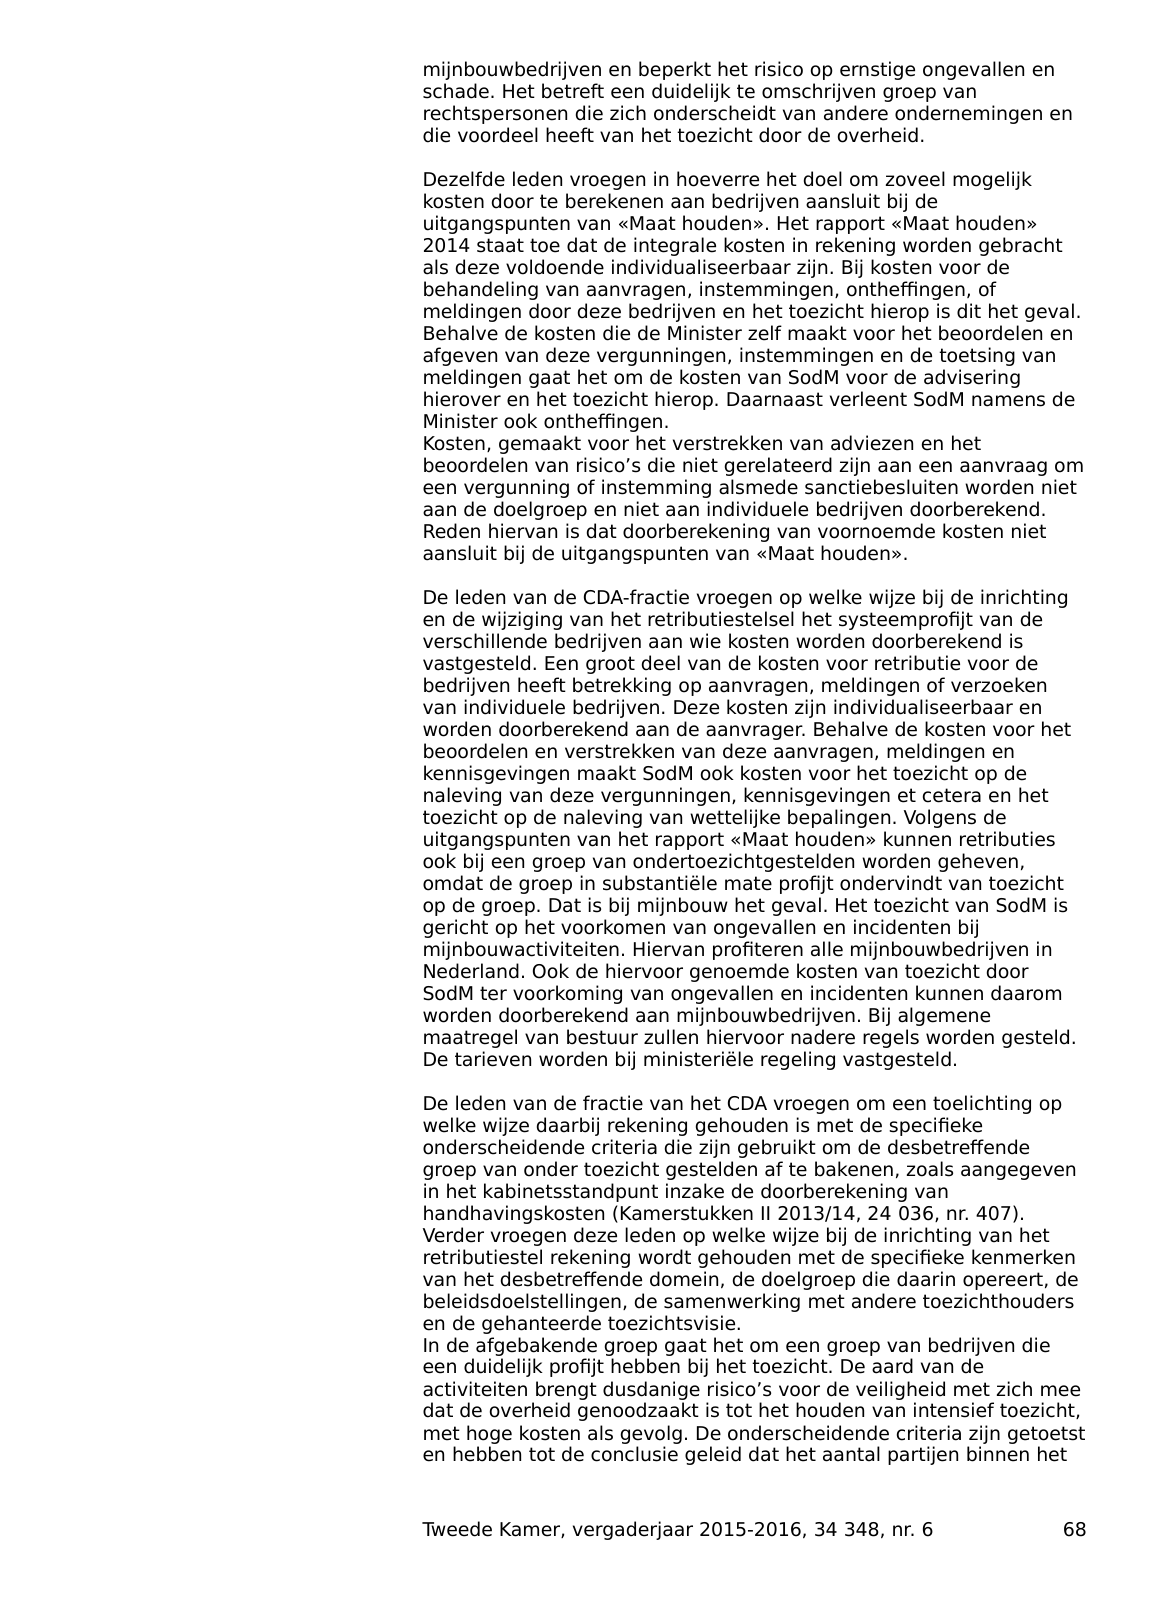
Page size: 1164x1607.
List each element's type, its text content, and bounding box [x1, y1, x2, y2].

text Verder vroegen deze leden op welke wijze bij de inrichting van het retributiestel rekening wordt gehouden met de specifieke kenmerken van het desbetreffende domein, de doelgroep die daarin opereert, de beleidsdoelstellingen, de samenwerking met andere toezichthouders en de gehanteerde toezichtsvisie. [422, 1224, 1087, 1334]
text Kosten, gemaakt voor het verstrekken van adviezen en het beoordelen van risico’s die niet gerelateerd zijn aan een aanvraag om een vergunning of instemming alsmede sanctiebesluiten worden niet aan de doelgroep en niet aan individuele bedrijven doorberekend. Reden hiervan is dat doorberekening van voornoemde kosten niet aansluit bij de uitgangspunten van «Maat houden». [422, 433, 1087, 565]
text De leden van de CDA-fractie vroegen op welke wijze bij de inrichting en de wijziging van het retributiestelsel het systeemprofijt van de verschillende bedrijven aan wie kosten worden doorberekend is vastgesteld. Een groot deel van de kosten voor retributie voor de bedrijven heeft betrekking op aanvragen, meldingen of verzoeken van individuele bedrijven. Deze kosten zijn individualiseerbaar en worden doorberekend aan de aanvrager. Behalve de kosten voor het beoordelen en verstrekken van deze aanvragen, meldingen en kennisgevingen maakt SodM ook kosten voor het toezicht op de naleving van deze vergunningen, kennisgevingen et cetera en het toezicht op de naleving van wettelijke bepalingen. Volgens de uitgangspunten van het rapport «Maat houden» kunnen retributies ook bij een groep van ondertoezichtgestelden worden geheven, omdat de groep in substantiële mate profijt ondervindt van toezicht op de groep. Dat is bij mijnbouw het geval. Het toezicht van SodM is gericht op het voorkomen van ongevallen en incidenten bij mijnbouwactiviteiten. Hiervan profiteren alle mijnbouwbedrijven in Nederland. Ook de hiervoor genoemde kosten van toezicht door SodM ter voorkoming van ongevallen en incidenten kunnen daarom worden doorberekend aan mijnbouwbedrijven. Bij algemene maatregel van bestuur zullen hiervoor nadere regels worden gesteld. De tarieven worden bij ministeriële regeling vastgesteld. [422, 587, 1087, 1071]
text In de afgebakende groep gaat het om een groep van bedrijven die een duidelijk profijt hebben bij het toezicht. De aard van de activiteiten brengt dusdanige risico’s voor de veiligheid met zich mee dat de overheid genoodzaakt is tot het houden van intensief toezicht, met hoge kosten als gevolg. De onderscheidende criteria zijn getoetst en hebben tot de conclusie geleid dat het aantal partijen binnen het [422, 1334, 1087, 1466]
text mijnbouwbedrijven en beperkt het risico op ernstige ongevallen en schade. Het betreft een duidelijk te omschrijven groep van rechtspersonen die zich onderscheidt van andere ondernemingen en die voordeel heeft van het toezicht door de overheid. [422, 59, 1087, 147]
text De leden van de fractie van het CDA vroegen om een toelichting op welke wijze daarbij rekening gehouden is met de specifieke onderscheidende criteria die zijn gebruikt om de desbetreffende groep van onder toezicht gestelden af te bakenen, zoals aangegeven in het kabinetsstandpunt inzake de doorberekening van handhavingskosten (Kamerstukken II 2013/14, 24 036, nr. 407). [422, 1093, 1087, 1224]
text Dezelfde leden vroegen in hoeverre het doel om zoveel mogelijk kosten door te berekenen aan bedrijven aansluit bij de uitgangspunten van «Maat houden». Het rapport «Maat houden» 2014 staat toe dat de integrale kosten in rekening worden gebracht als deze voldoende individualiseerbaar zijn. Bij kosten voor de behandeling van aanvragen, instemmingen, ontheffingen, of meldingen door deze bedrijven en het toezicht hierop is dit het geval. Behalve de kosten die de Minister zelf maakt voor het beoordelen en afgeven van deze vergunningen, instemmingen en de toetsing van meldingen gaat het om de kosten van SodM voor de advisering hierover en het toezicht hierop. Daarnaast verleent SodM namens de Minister ook ontheffingen. [422, 169, 1087, 433]
